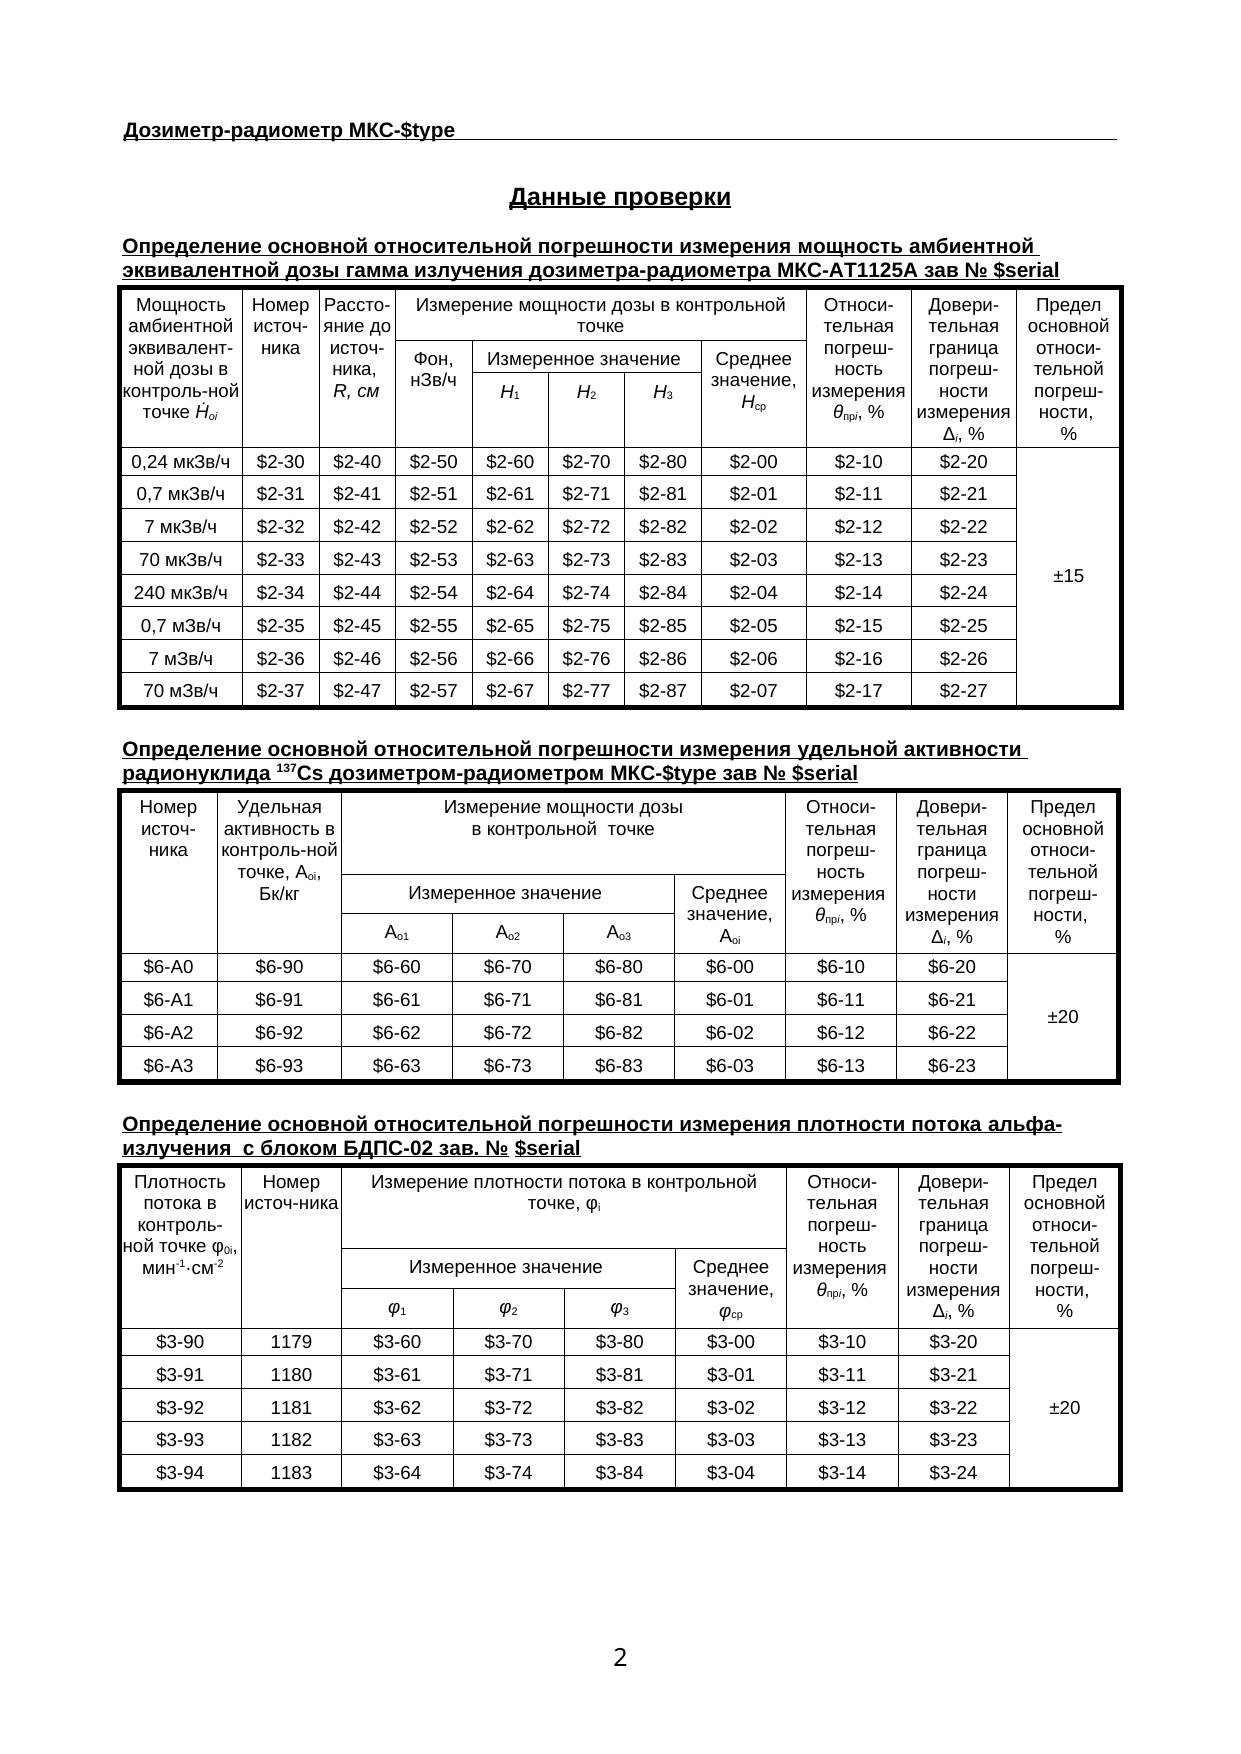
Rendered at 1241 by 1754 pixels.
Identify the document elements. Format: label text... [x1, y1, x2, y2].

table_cell $2-33 [243, 542, 319, 573]
table_cell $3-60 [342, 1329, 453, 1355]
table_cell $2-71 [549, 476, 624, 508]
table_cell Измеренное значение [342, 1249, 675, 1288]
table_cell $6-63 [342, 1047, 452, 1079]
table_cell 70 мкЗв/ч [122, 542, 242, 573]
table_cell $6-71 [453, 982, 563, 1014]
table_cell $2-14 [807, 575, 911, 606]
table_cell ±20 [1010, 1329, 1118, 1487]
table_cell $6-03 [675, 1047, 785, 1079]
table_cell $2-56 [396, 640, 472, 672]
table_cell $2-46 [320, 640, 395, 672]
table_cell Измерение мощности дозы в контрольной точке [342, 793, 785, 873]
table_cell $2-80 [625, 448, 701, 475]
table_cell Измеренное значение [342, 875, 674, 913]
table_cell $2-03 [702, 542, 806, 573]
table_cell $3-01 [676, 1356, 786, 1388]
table_cell $2-01 [702, 476, 806, 508]
table_cell φ1 [342, 1289, 453, 1328]
table_cell $6-61 [342, 982, 452, 1014]
table_cell φ2 [454, 1289, 564, 1328]
table_cell $6-20 [897, 954, 1007, 981]
table_cell $2-25 [912, 607, 1016, 639]
table_cell $6-60 [342, 954, 452, 981]
table_cell ±20 [1008, 954, 1116, 1079]
table_cell $2-27 [912, 673, 1016, 705]
table_cell φ3 [565, 1289, 675, 1328]
table_cell 0,7 мкЗв/ч [122, 476, 242, 508]
table_cell $2-42 [320, 509, 395, 541]
table_cell $6-12 [786, 1015, 896, 1046]
table_cell $2-34 [243, 575, 319, 606]
table_cell 1182 [242, 1422, 341, 1454]
table_cell $3-72 [454, 1389, 564, 1421]
table_cell Относи-тельная погреш-ность измерения θпрi, % [786, 793, 896, 953]
table_cell $2-85 [625, 607, 701, 639]
table_cell 1179 [242, 1329, 341, 1355]
table_cell $2-10 [807, 448, 911, 475]
table_cell $3-91 [122, 1356, 241, 1388]
table_cell $2-81 [625, 476, 701, 508]
table_cell $6-90 [218, 954, 341, 981]
table_cell $3-73 [454, 1422, 564, 1454]
table_cell $3-74 [454, 1455, 564, 1487]
table_cell $2-44 [320, 575, 395, 606]
table_cell Ao2 [453, 914, 563, 953]
table_cell Мощность амбиентной эквивалент-ной дозы в контроль-ной точке Ḣoi [122, 290, 242, 447]
table_cell $2-75 [549, 607, 624, 639]
table_cell $3-70 [454, 1329, 564, 1355]
table_cell $6-21 [897, 982, 1007, 1014]
table_cell Довери-тельная граница погреш-ности измерения Δi, % [912, 290, 1016, 447]
table_cell $2-06 [702, 640, 806, 672]
table_cell Ao3 [564, 914, 674, 953]
table_cell $2-26 [912, 640, 1016, 672]
table_cell $2-00 [702, 448, 806, 475]
table_cell Предел основной относи-тельной погреш-ности, % [1017, 290, 1119, 447]
table_cell $3-83 [565, 1422, 675, 1454]
table_cell 1183 [242, 1455, 341, 1487]
table_cell Среднее значение, φср [676, 1249, 786, 1328]
table_cell $2-21 [912, 476, 1016, 508]
table_cell Предел основной относи-тельной погреш-ности, % [1008, 793, 1116, 953]
table_cell $3-13 [787, 1422, 898, 1454]
table_cell $2-82 [625, 509, 701, 541]
table_cell $2-73 [549, 542, 624, 573]
table_cell Рассто-яние до источ-ника, R, см [320, 290, 395, 447]
table_cell $2-31 [243, 476, 319, 508]
table_cell $3-80 [565, 1329, 675, 1355]
table_cell $2-15 [807, 607, 911, 639]
table_cell $6-13 [786, 1047, 896, 1079]
table_cell H3 [625, 373, 701, 447]
table_cell 0,7 мЗв/ч [122, 607, 242, 639]
table_cell $2-61 [473, 476, 548, 508]
table_cell $2-62 [473, 509, 548, 541]
table_cell $2-51 [396, 476, 472, 508]
table_cell $2-84 [625, 575, 701, 606]
table_cell H2 [549, 373, 624, 447]
table_cell $2-43 [320, 542, 395, 573]
table_cell Измеренное значение [473, 341, 701, 372]
table_cell $6-10 [786, 954, 896, 981]
table_cell $3-90 [122, 1329, 241, 1355]
table_cell 7 мЗв/ч [122, 640, 242, 672]
table_cell $6-02 [675, 1015, 785, 1046]
table_cell $3-84 [565, 1455, 675, 1487]
table_cell $3-00 [676, 1329, 786, 1355]
table_cell Номер источ-ника [243, 290, 319, 447]
table_cell $6-A1 [122, 982, 217, 1014]
table_cell $2-22 [912, 509, 1016, 541]
table_cell $3-22 [899, 1389, 1009, 1421]
table_cell $3-20 [899, 1329, 1009, 1355]
table_cell $2-20 [912, 448, 1016, 475]
table_cell $6-11 [786, 982, 896, 1014]
table_cell $3-14 [787, 1455, 898, 1487]
table_cell Плотность потока в контроль-ной точке φ0i, мин-1·см-2 [122, 1168, 241, 1328]
table_cell $2-77 [549, 673, 624, 705]
table_cell $3-82 [565, 1389, 675, 1421]
table_cell $2-16 [807, 640, 911, 672]
table_cell $2-36 [243, 640, 319, 672]
table_cell $6-22 [897, 1015, 1007, 1046]
table_cell $2-32 [243, 509, 319, 541]
table_cell $6-23 [897, 1047, 1007, 1079]
table_cell $3-02 [676, 1389, 786, 1421]
table_cell $2-66 [473, 640, 548, 672]
table_cell $2-54 [396, 575, 472, 606]
table_cell $2-41 [320, 476, 395, 508]
table_cell $6-70 [453, 954, 563, 981]
table_cell Удельная активность в контроль-ной точке, Aoi, Бк/кг [218, 793, 341, 953]
table_cell $2-76 [549, 640, 624, 672]
table_cell $6-82 [564, 1015, 674, 1046]
table_cell $3-93 [122, 1422, 241, 1454]
table_cell $2-30 [243, 448, 319, 475]
table_cell $3-62 [342, 1389, 453, 1421]
table_cell $6-A0 [122, 954, 217, 981]
table_header Определение основной относительной погрешности измерения удельной активности радионуклида 137Cs дозиметром-радиометром МКС-$type зав № $serial [119, 710, 1118, 788]
table_cell 240 мкЗв/ч [122, 575, 242, 606]
table_cell $6-92 [218, 1015, 341, 1046]
table_cell $3-81 [565, 1356, 675, 1388]
table_cell $6-83 [564, 1047, 674, 1079]
table_cell $2-57 [396, 673, 472, 705]
table_cell $3-10 [787, 1329, 898, 1355]
table_cell $2-52 [396, 509, 472, 541]
table_header Данные проверки Определение основной относительной погрешности измерения мощность амбиентной эквивалентной дозы гамма излучения дозиметра-радиометра МКС-AT1125A зав № $serial [119, 179, 1121, 285]
table_cell 1181 [242, 1389, 341, 1421]
table_cell Относи-тельная погреш-ность измерения θпрi, % [807, 290, 911, 447]
table_cell Ao1 [342, 914, 452, 953]
table_cell Довери-тельная граница погреш-ности измерения Δi, % [897, 793, 1007, 953]
table_cell $3-61 [342, 1356, 453, 1388]
table_cell $6-81 [564, 982, 674, 1014]
table_cell $6-93 [218, 1047, 341, 1079]
table_cell Измерение мощности дозы в контрольной точке [396, 290, 806, 339]
table_cell $2-17 [807, 673, 911, 705]
table_cell Фон, нЗв/ч [396, 341, 472, 447]
table_cell $3-24 [899, 1455, 1009, 1487]
table_cell $3-23 [899, 1422, 1009, 1454]
table_cell $6-62 [342, 1015, 452, 1046]
table_cell $3-03 [676, 1422, 786, 1454]
table_cell $2-64 [473, 575, 548, 606]
table_cell $3-04 [676, 1455, 786, 1487]
table_cell Измерение плотности потока в контрольной точке, φi [342, 1168, 786, 1248]
table_cell $2-23 [912, 542, 1016, 573]
table_cell $3-92 [122, 1389, 241, 1421]
table_cell 0,24 мкЗв/ч [122, 448, 242, 475]
table_cell Номер источ-ника [242, 1168, 341, 1328]
table_cell $2-13 [807, 542, 911, 573]
table_cell 7 мкЗв/ч [122, 509, 242, 541]
table_cell $2-12 [807, 509, 911, 541]
table_cell Довери-тельная граница погреш-ности измерения Δi, % [899, 1168, 1009, 1328]
table_cell $3-12 [787, 1389, 898, 1421]
table_cell $3-21 [899, 1356, 1009, 1388]
table_cell $2-05 [702, 607, 806, 639]
table_cell $3-63 [342, 1422, 453, 1454]
table_cell $2-50 [396, 448, 472, 475]
table_cell Среднее значение, Aoi [675, 875, 785, 953]
table_cell Номер источ-ника [122, 793, 217, 953]
table_cell $6-A3 [122, 1047, 217, 1079]
table_cell $2-83 [625, 542, 701, 573]
table_cell $6-72 [453, 1015, 563, 1046]
table_cell $2-40 [320, 448, 395, 475]
table_cell $2-02 [702, 509, 806, 541]
table_cell $2-04 [702, 575, 806, 606]
table_cell $2-53 [396, 542, 472, 573]
table_cell $2-47 [320, 673, 395, 705]
table_cell $6-73 [453, 1047, 563, 1079]
table_cell $2-45 [320, 607, 395, 639]
table_cell $6-91 [218, 982, 341, 1014]
table_cell $2-60 [473, 448, 548, 475]
table_cell $6-01 [675, 982, 785, 1014]
table_cell $2-74 [549, 575, 624, 606]
table_cell $2-70 [549, 448, 624, 475]
table_cell $2-86 [625, 640, 701, 672]
table_cell $6-00 [675, 954, 785, 981]
table_cell $2-63 [473, 542, 548, 573]
table_cell $2-72 [549, 509, 624, 541]
table_cell H1 [473, 373, 548, 447]
table_cell $3-94 [122, 1455, 241, 1487]
table_cell $3-11 [787, 1356, 898, 1388]
table_cell 1180 [242, 1356, 341, 1388]
table_cell $3-64 [342, 1455, 453, 1487]
table_cell $6-80 [564, 954, 674, 981]
table_cell Предел основной относи-тельной погреш-ности, % [1010, 1168, 1118, 1328]
table_cell $2-37 [243, 673, 319, 705]
table_cell $2-11 [807, 476, 911, 508]
table_cell Среднее значение, Hср [702, 341, 806, 447]
table_cell $6-A2 [122, 1015, 217, 1046]
table_cell $2-65 [473, 607, 548, 639]
table_cell 70 мЗв/ч [122, 673, 242, 705]
table_cell $2-87 [625, 673, 701, 705]
table_cell $2-35 [243, 607, 319, 639]
table_header Определение основной относительной погрешности измерения плотности потока альфа-излучения с блоком БДПС-02 зав. № $serial [119, 1085, 1120, 1162]
table_cell Относи-тельная погреш-ность измерения θпрi, % [787, 1168, 898, 1328]
table_cell ±15 [1017, 448, 1119, 705]
table_cell $3-71 [454, 1356, 564, 1388]
table_cell $2-07 [702, 673, 806, 705]
table_cell $2-67 [473, 673, 548, 705]
table_cell $2-55 [396, 607, 472, 639]
table_cell $2-24 [912, 575, 1016, 606]
